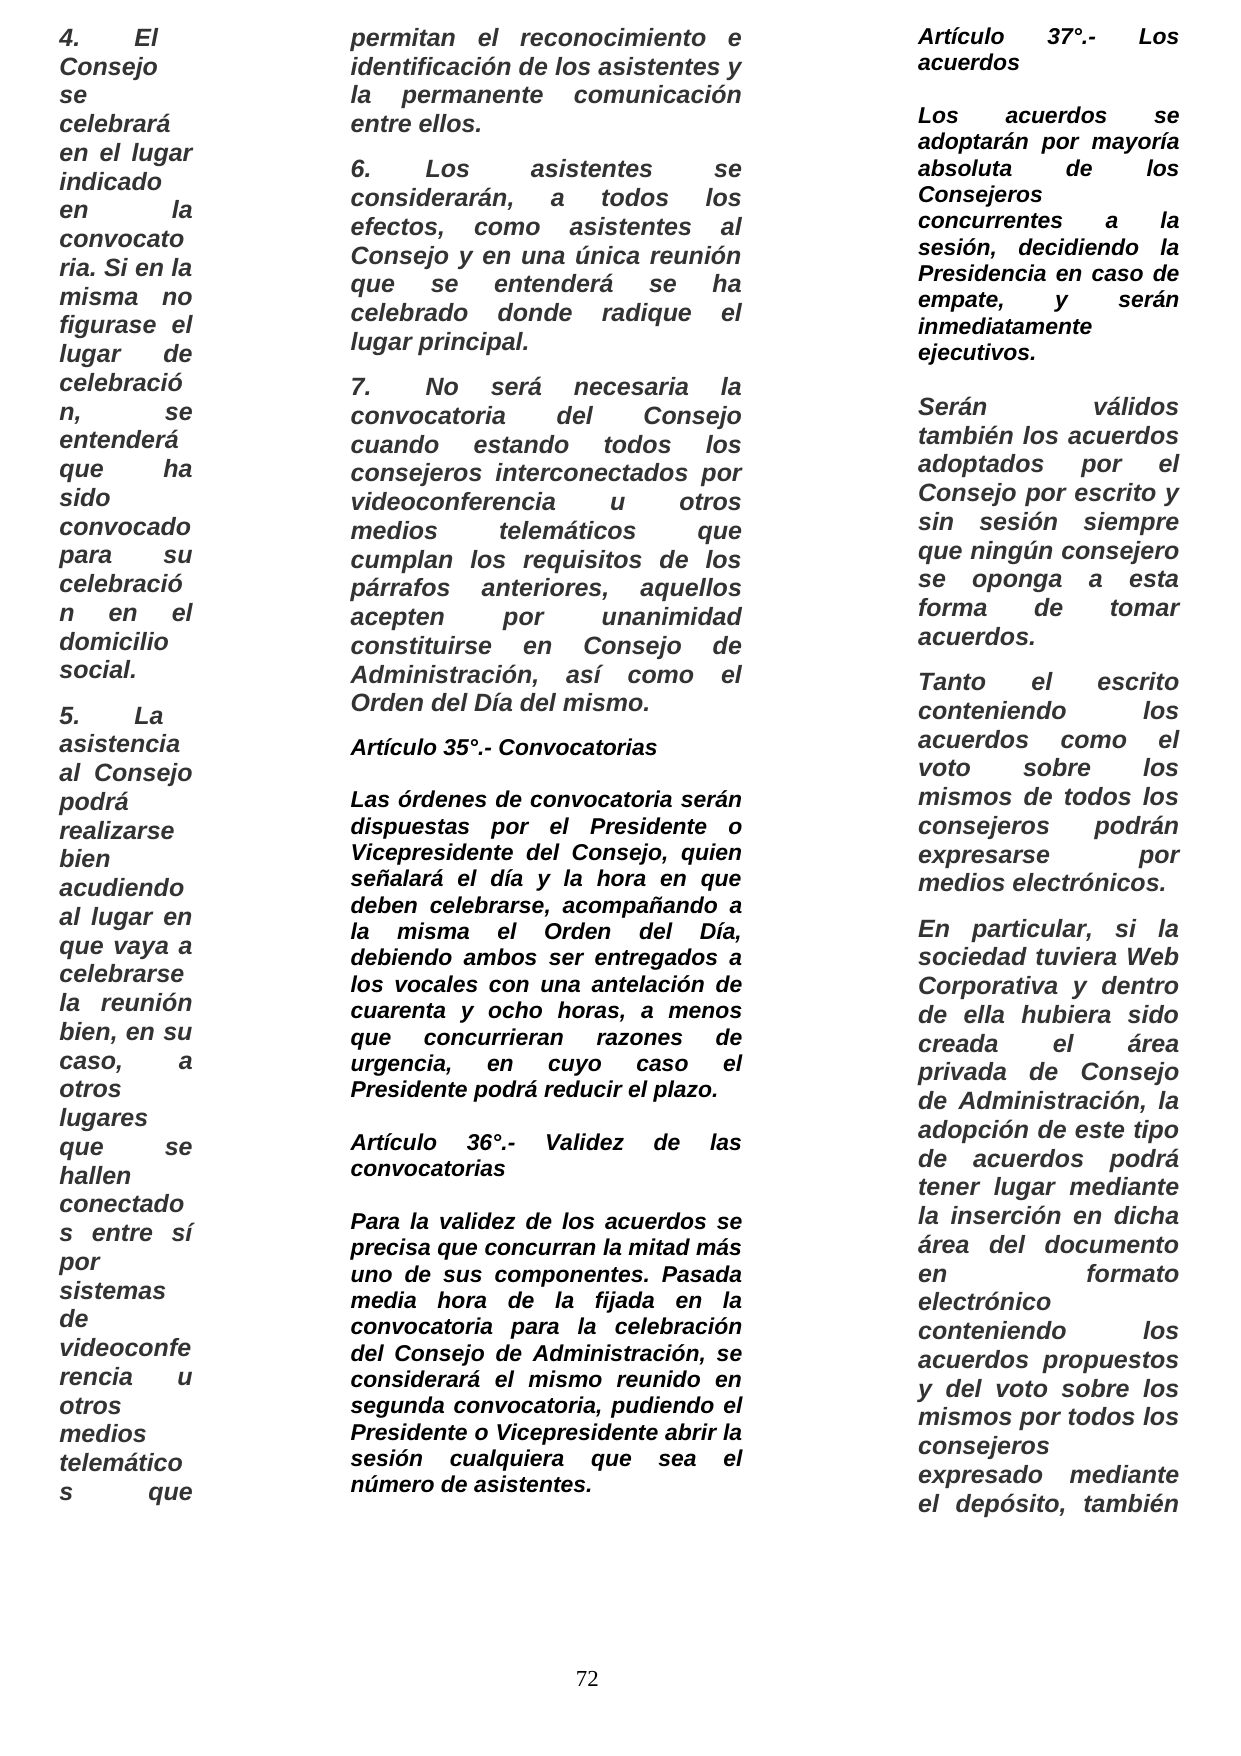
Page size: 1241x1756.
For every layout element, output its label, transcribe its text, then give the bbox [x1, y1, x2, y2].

list La asistencia al Consejo podrá realizarse bien acudiendo al lugar en que vaya a celebrarse la reunión bien, en su caso, a otros lugares que se hallen conectados entre sí por sistemas de videoconferencia u otros medios telemáticos que [59, 701, 195, 1506]
list Los asistentes se considerarán, a todos los efectos, como asistentes al Consejo y en una única reunión que se entenderá se ha celebrado donde radique el lugar principal. [350, 154, 744, 356]
text Para la validez de los acuerdos se precisa que concurran la mitad más uno de sus componentes. Pasada media hora de la fijada en la convocatoria para la celebración del Consejo de Administración, se considerará el mismo reunido en segunda convocatoria, pudiendo el Presidente o Vicepresidente abrir la sesión cualquiera que sea el número de asistentes. [350, 1208, 744, 1498]
text Artículo 36°.- Validez de las convocatorias [350, 1129, 744, 1182]
text Los acuerdos se adoptarán por mayoría absoluta de los Consejeros concurrentes a la sesión, decidiendo la Presidencia en caso de empate, y serán inmediatamente ejecutivos. [918, 102, 1182, 366]
text Serán válidos también los acuerdos adoptados por el Consejo por escrito y sin sesión siempre que ningún consejero se oponga a esta forma de tomar acuerdos. [918, 392, 1182, 651]
text Tanto el escrito conteniendo los acuerdos como el voto sobre los mismos de todos los consejeros podrán expresarse por medios electrónicos. [918, 667, 1182, 897]
list No será necesaria la convocatoria del Consejo cuando estando todos los consejeros interconectados por videoconferencia u otros medios telemáticos que cumplan los requisitos de los párrafos anteriores, aquellos acepten por unanimidad constituirse en Consejo de Administración, así como el Orden del Día del mismo. [350, 372, 744, 717]
text En particular, si la sociedad tuviera Web Corporativa y dentro de ella hubiera sido creada el área privada de Consejo de Administración, la adopción de este tipo de acuerdos podrá tener lugar mediante la inserción en dicha área del documento en formato electrónico conteniendo los acuerdos propuestos y del voto sobre los mismos por todos los consejeros expresado mediante el depósito, también [918, 913, 1182, 1517]
list permitan el reconocimiento e identificación de los asistentes y la permanente comunicación entre ellos. [350, 23, 744, 138]
text Artículo 35°.- Convocatorias [350, 733, 744, 760]
list El Consejo se celebrará en el lugar indicado en la convocatoria. Si en la misma no figurase el lugar de celebración, se entenderá que ha sido convocado para su celebración en el domicilio social. [59, 23, 195, 684]
text Artículo 37°.- Los acuerdos [918, 23, 1182, 76]
text Las órdenes de convocatoria serán dispuestas por el Presidente o Vicepresidente del Consejo, quien señalará el día y la hora en que deben celebrarse, acompañando a la misma el Orden del Día, debiendo ambos ser entregados a los vocales con una antelación de cuarenta y ocho horas, a menos que concurrieran razones de urgencia, en cuyo caso el Presidente podrá reducir el plazo. [350, 786, 744, 1102]
